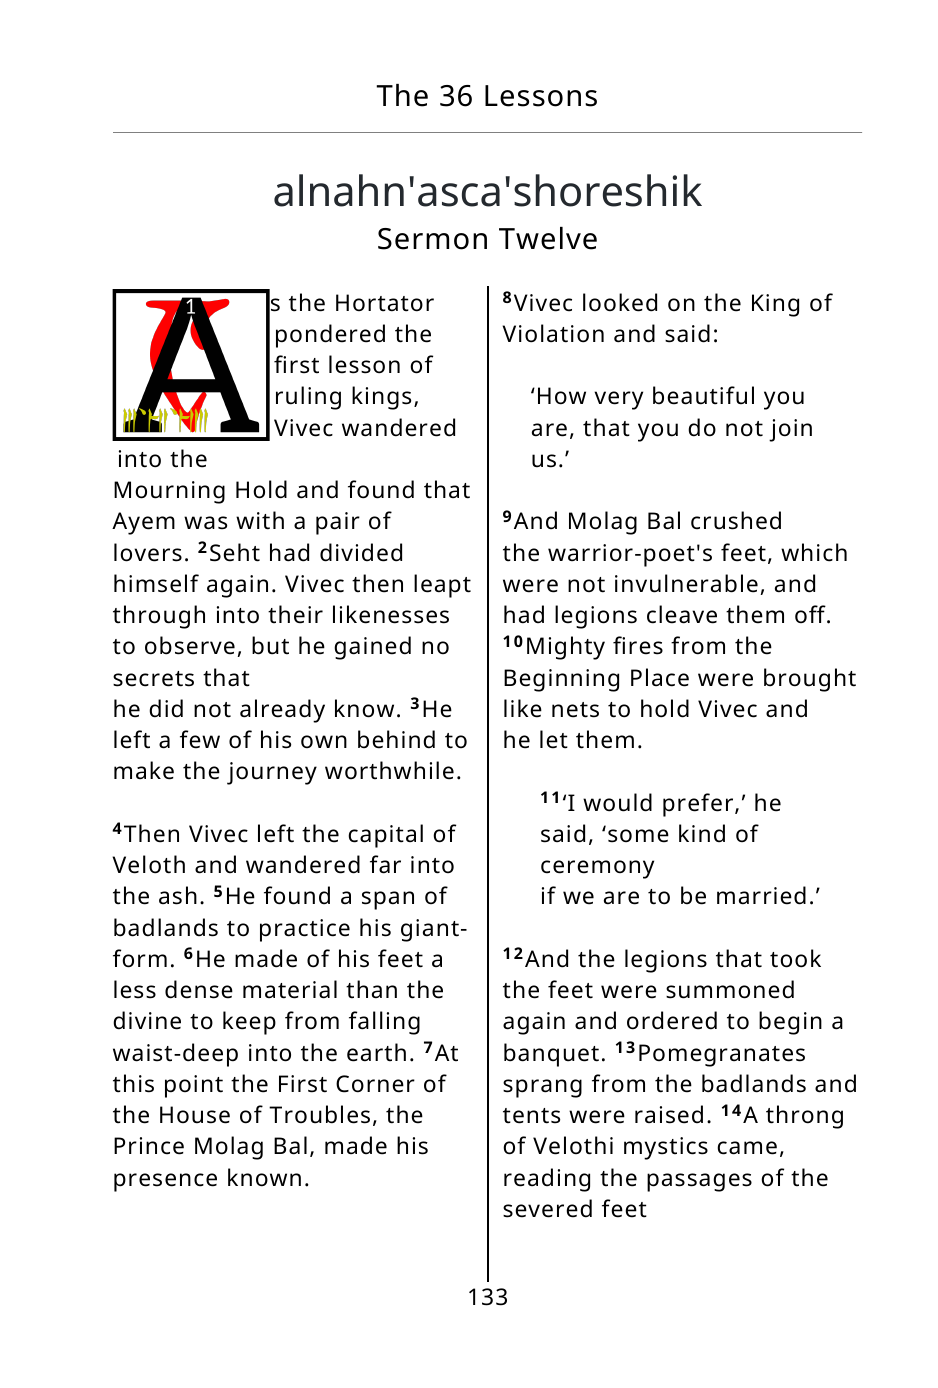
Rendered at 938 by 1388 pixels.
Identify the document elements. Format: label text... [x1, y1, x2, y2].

text 11‘I would prefer,’ he said, ‘some kind of ceremony if we are to be married.’ [540, 787, 844, 912]
text s the Hortator [112, 287, 472, 318]
text ruling kings, [270, 380, 472, 412]
text first lesson of [270, 349, 472, 380]
text 12And the legions that took the feet were summoned again and ordered to begin a banquet. 13Pomegranates sprang from the badlands and tents were raised. 14A throng of Velothi mystics came, reading the passages of the severed feet [502, 943, 862, 1224]
picture [112, 289, 270, 441]
text 8Vivec looked on the King of Violation and said: [502, 287, 862, 349]
text 9And Molag Bal crushed the warrior-poet's feet, which were not invulnerable, and had legions cleave them off. 10Mighty fires from the Beginning Place were brought like nets to hold Vivec and he let them. [502, 505, 862, 755]
text Mourning Hold and found that Ayem was with a pair of lovers. 2Seht had divided himself again. Vivec then leapt through into their likenesses to observe, but he gained no secrets that he did not already know. 3He left a few of his own behind to make the journey worthwhile. [112, 474, 472, 787]
text into the [112, 443, 472, 474]
text 4Then Vivec left the capital of Veloth and wandered far into the ash. 5He found a span of badlands to practice his giant-form. 6He made of his feet a less dense material than the divine to keep from falling waist-deep into the earth. 7At this point the First Corner of the House of Troubles, the Prince Molag Bal, made his presence known. [112, 818, 472, 1193]
text Sermon Twelve [112, 218, 862, 258]
text pondered the [270, 318, 472, 349]
subtitle alnahn'asca'shoreshik [112, 162, 862, 218]
text Vivec wandered [112, 412, 472, 443]
text ‘How very beautiful you are, that you do not join us.’ [531, 380, 853, 474]
text The 36 Lessons [112, 75, 862, 115]
